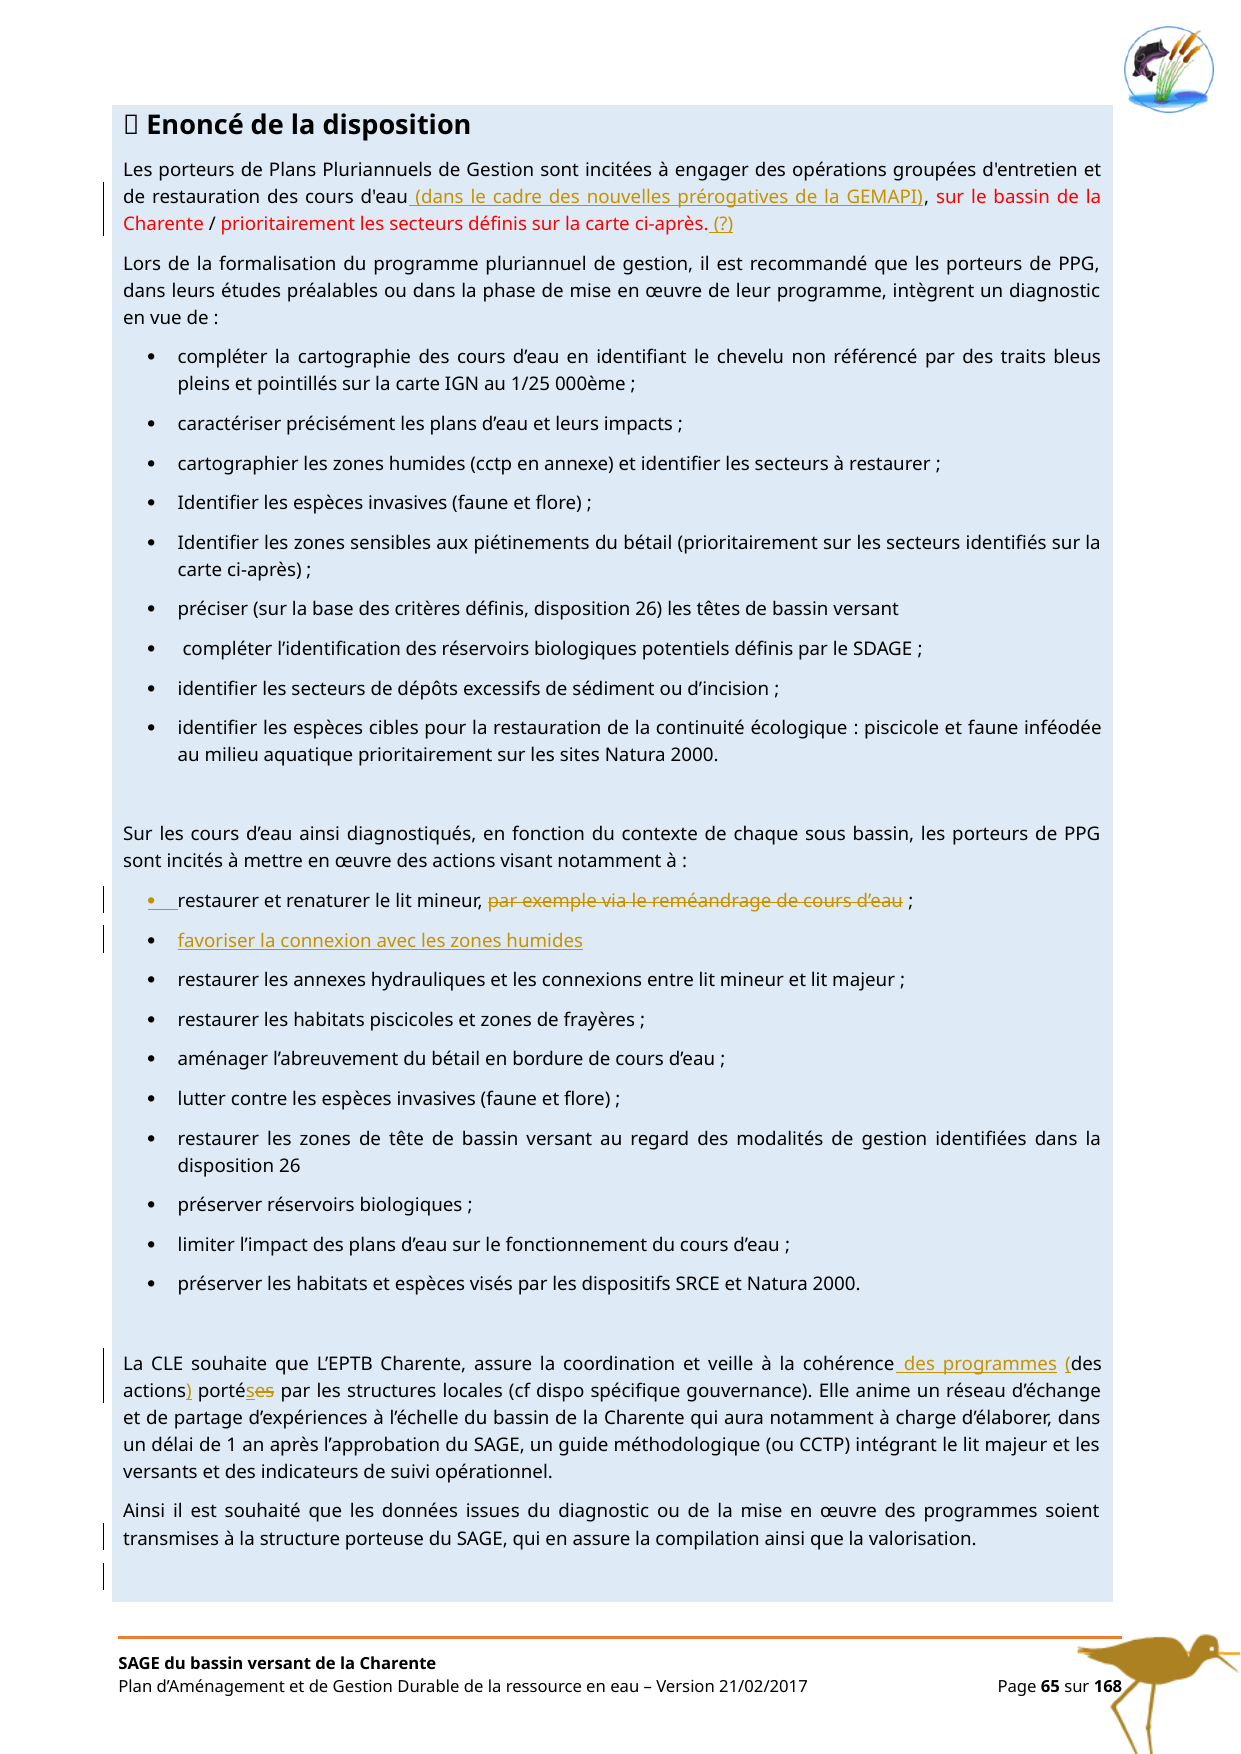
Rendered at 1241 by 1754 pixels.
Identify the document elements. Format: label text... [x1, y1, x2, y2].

picture [1077, 1629, 1241, 1754]
table_cell  Enoncé de la disposition Les porteurs de Plans Pluriannuels de Gestion sont incitées à engager des opérations groupées d'entretien et de restauration des cours d'eau (dans le cadre des nouvelles prérogatives de la GEMAPI), sur le bassin de la Charente / prioritairement les secteurs définis sur la carte ci-après. (?) Lors de la formalisation du programme pluriannuel de gestion, il est recommandé que les porteurs de PPG, dans leurs études préalables ou dans la phase de mise en œuvre de leur programme, intègrent un diagnostic en vue de : compléter la cartographie des cours d’eau en identifiant le chevelu non référencé par des traits bleus pleins et pointillés sur la carte IGN au 1/25 000ème ; caractériser précisément les plans d’eau et leurs impacts ; cartographier les zones humides (cctp en annexe) et identifier les secteurs à restaurer ; Identifier les espèces invasives (faune et flore) ; Identifier les zones sensibles aux piétinements du bétail (prioritairement sur les secteurs identifiés sur la carte ci-après) ; préciser (sur la base des critères définis, disposition 26) les têtes de bassin versant compléter l’identification des réservoirs biologiques potentiels définis par le SDAGE ; identifier les secteurs de dépôts excessifs de sédiment ou d’incision ; identifier les espèces cibles pour la restauration de la continuité écologique : piscicole et faune inféodée au milieu aquatique prioritairement sur les sites Natura 2000. Sur les cours d’eau ainsi diagnostiqués, en fonction du contexte de chaque sous bassin, les porteurs de PPG sont incités à mettre en œuvre des actions visant notamment à : restaurer et renaturer le lit mineur, ; favoriser la connexion avec les zones humides restaurer les annexes hydrauliques et les connexions entre lit mineur et lit majeur ; restaurer les habitats piscicoles et zones de frayères ; aménager l’abreuvement du bétail en bordure de cours d’eau ; lutter contre les espèces invasives (faune et flore) ; restaurer les zones de tête de bassin versant au regard des modalités de gestion identifiées dans la disposition 26 préserver réservoirs biologiques ; limiter l’impact des plans d’eau sur le fonctionnement du cours d’eau ; préserver les habitats et espèces visés par les dispositifs SRCE et Natura 2000. La CLE souhaite que L’EPTB Charente, assure la coordination et veille à la cohérence des programmes (des actions) portés par les structures locales (cf dispo spécifique gouvernance). Elle anime un réseau d’échange et de partage d’expériences à l’échelle du bassin de la Charente qui aura notamment à charge d’élaborer, dans un délai de 1 an après l’approbation du SAGE, un guide méthodologique (ou CCTP) intégrant le lit majeur et les versants et des indicateurs de suivi opérationnel. Ainsi il est souhaité que les données issues du diagnostic ou de la mise en œuvre des programmes soient transmises à la structure porteuse du SAGE, qui en assure la compilation ainsi que la valorisation. Réseau d’échange et de travail [112, 105, 1113, 1602]
picture [1122, 25, 1215, 114]
table_cell [107, 102, 112, 1602]
